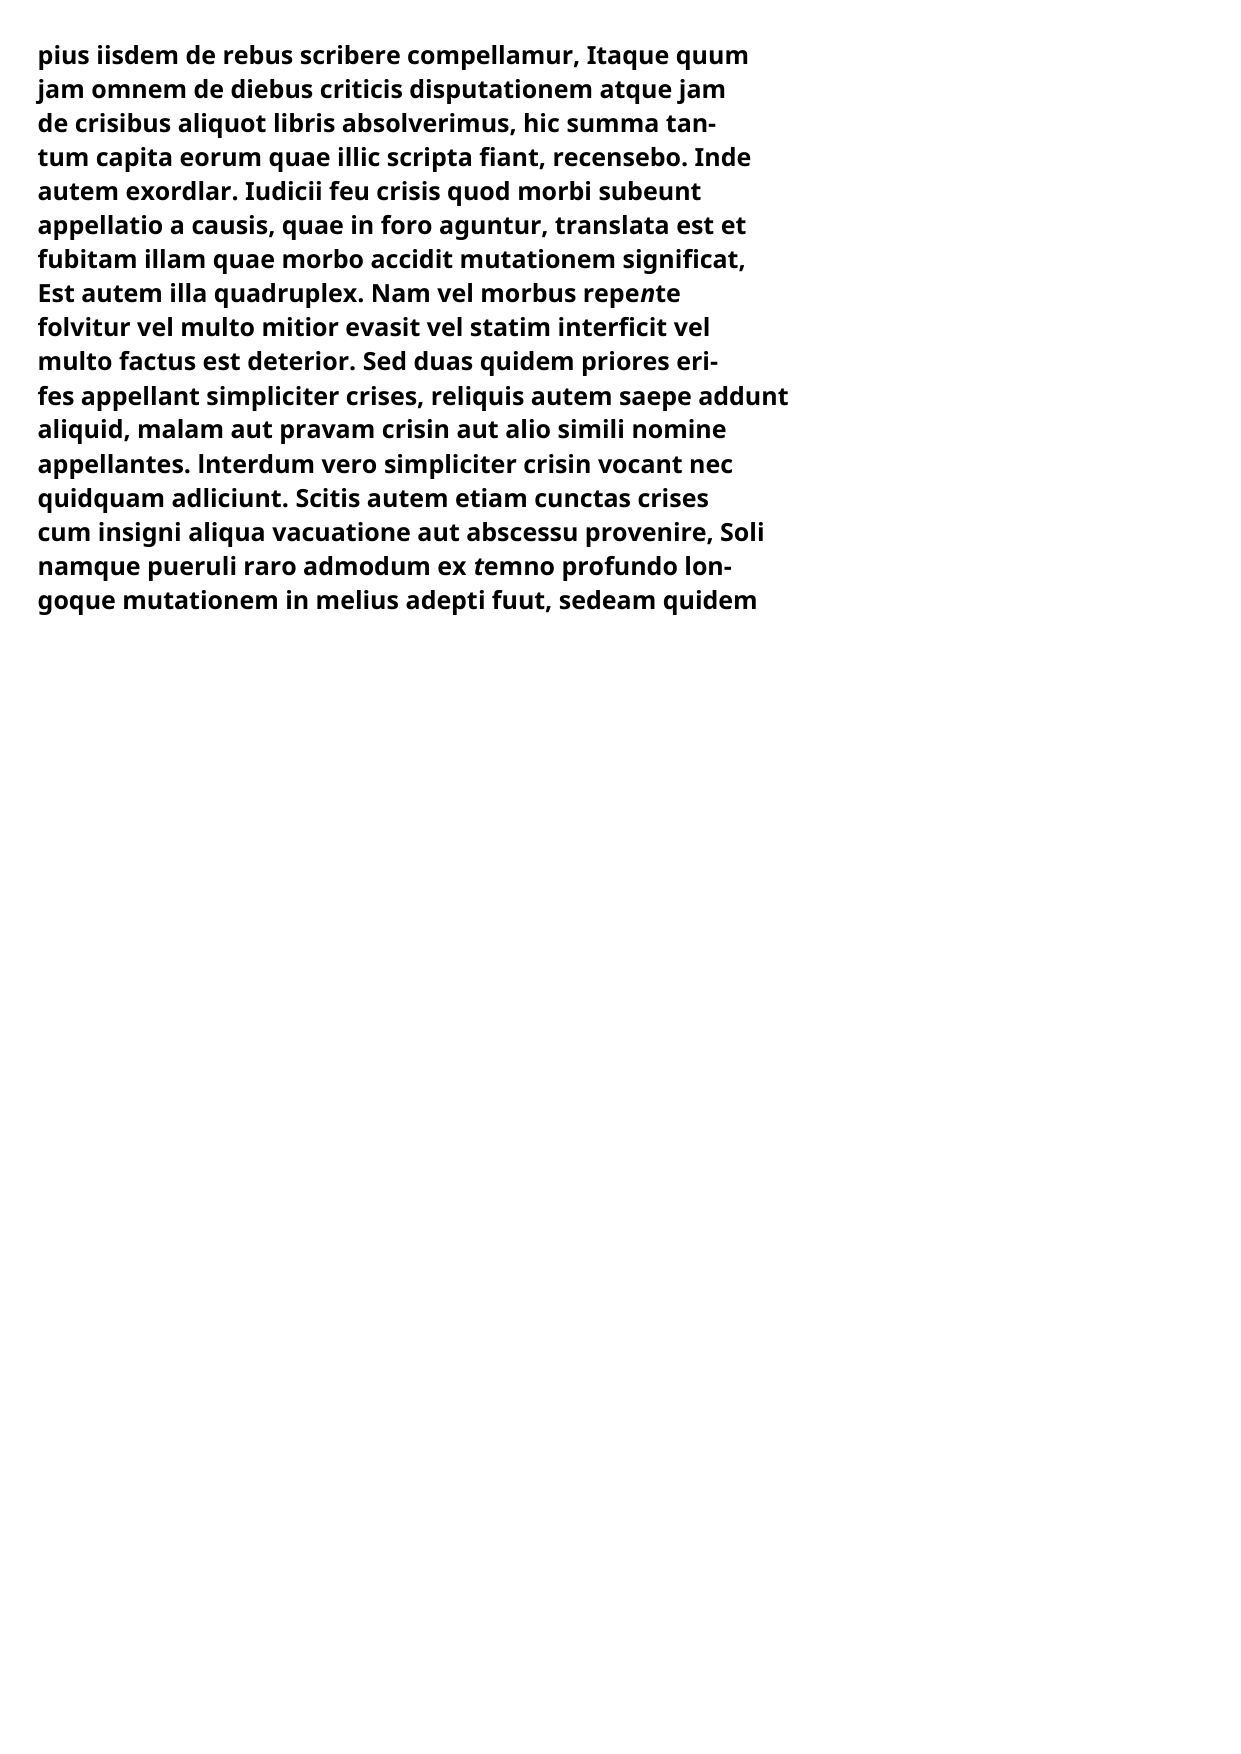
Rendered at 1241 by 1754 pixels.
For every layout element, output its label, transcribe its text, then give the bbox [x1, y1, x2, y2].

text pius iisdem de rebus scribere compellamur, Itaque quum jam omnem de diebus criticis disputationem atque jam de crisibus aliquot libris absolverimus, hic summa tan- tum capita eorum quae illic scripta fiant, recensebo. Inde autem exordlar. Iudicii feu crisis quod morbi subeunt appellatio a causis, quae in foro aguntur, translata est et fubitam illam quae morbo accidit mutationem significat, Est autem illa quadruplex. Nam vel morbus repente folvitur vel multo mitior evasit vel statim interficit vel multo factus est deterior. Sed duas quidem priores eri- fes appellant simpliciter crises, reliquis autem saepe addunt aliquid, malam aut pravam crisin aut alio simili nomine appellantes. lnterdum vero simpliciter crisin vocant nec quidquam adliciunt. Scitis autem etiam cunctas crises cum insigni aliqua vacuatione aut abscessu provenire, Soli namque pueruli raro admodum ex temno profundo lon- goque mutationem in melius adepti fuut, sedeam quidem [37, 37, 1203, 617]
